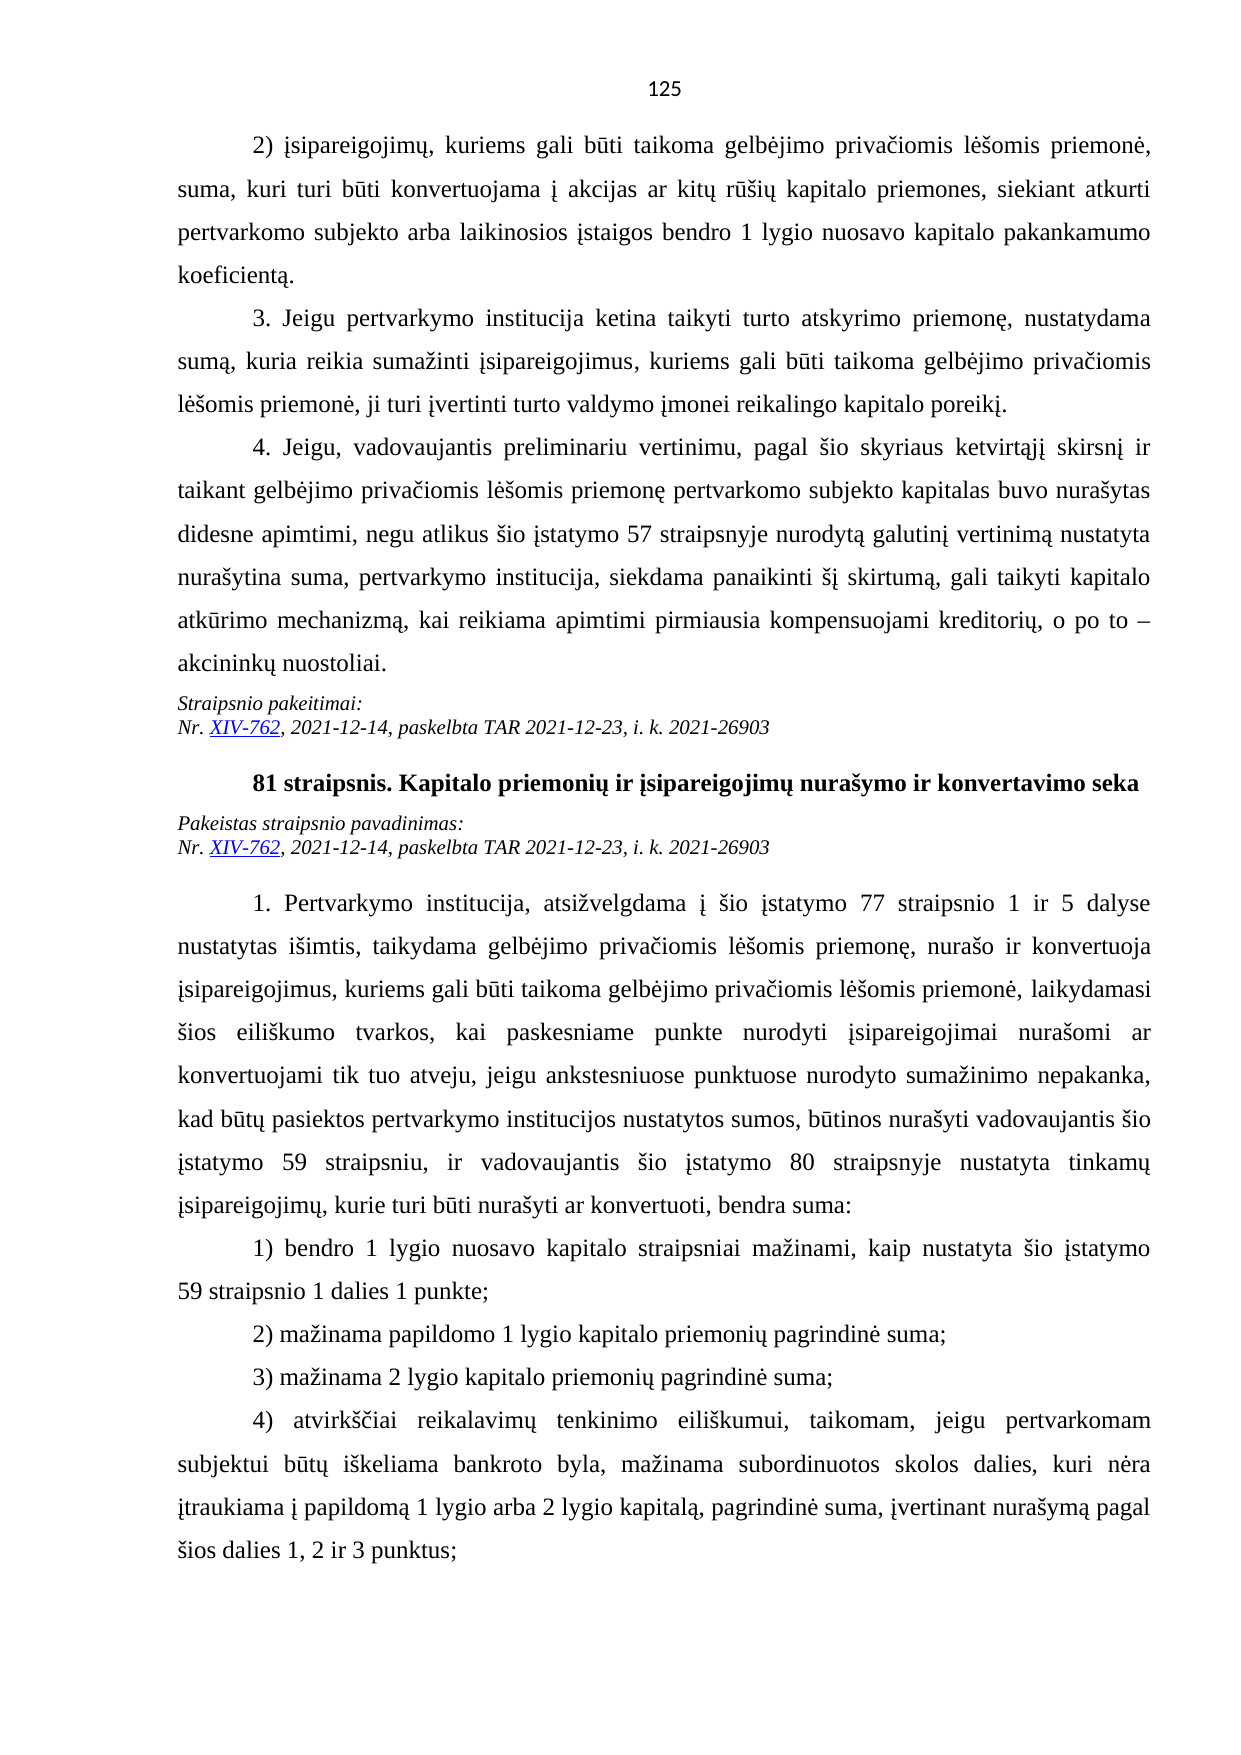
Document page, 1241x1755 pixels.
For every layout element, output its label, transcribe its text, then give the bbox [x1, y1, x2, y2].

text 2) mažinama papildomo 1 lygio kapitalo priemonių pagrindinė suma; [177, 1319, 1152, 1348]
text 3) mažinama 2 lygio kapitalo priemonių pagrindinė suma; [177, 1362, 1152, 1391]
text 1) bendro 1 lygio nuosavo kapitalo straipsniai mažinami, kaip nustatyta šio įstatymo 59 straipsnio 1 dalies 1 punkte; [177, 1233, 1152, 1305]
text 4) atvirkščiai reikalavimų tenkinimo eiliškumui, taikomam, jeigu pertvarkomam subjektui būtų iškeliama bankroto byla, mažinama subordinuotos skolos dalies, kuri nėra įtraukiama į papildomą 1 lygio arba 2 lygio kapitalą, pagrindinė suma, įvertinant nurašymą pagal šios dalies 1, 2 ir 3 punktus; [177, 1406, 1152, 1564]
text 2) įsipareigojimų, kuriems gali būti taikoma gelbėjimo privačiomis lėšomis priemonė, suma, kuri turi būti konvertuojama į akcijas ar kitų rūšių kapitalo priemones, siekiant atkurti pertvarkomo subjekto arba laikinosios įstaigos bendro 1 lygio nuosavo kapitalo pakankamumo koeficientą. [177, 131, 1152, 289]
text Straipsnio pakeitimai: [177, 691, 1152, 715]
text Nr. XIV-762, 2021-12-14, paskelbta TAR 2021-12-23, i. k. 2021-26903 [177, 835, 1152, 859]
text 81 straipsnis. Kapitalo priemonių ir įsipareigojimų nurašymo ir konvertavimo seka [177, 768, 1152, 797]
text 4. Jeigu, vadovaujantis preliminariu vertinimu, pagal šio skyriaus ketvirtąjį skirsnį ir taikant gelbėjimo privačiomis lėšomis priemonę pertvarkomo subjekto kapitalas buvo nurašytas didesne apimtimi, negu atlikus šio įstatymo 57 straipsnyje nurodytą galutinį vertinimą nustatyta nurašytina suma, pertvarkymo institucija, siekdama panaikinti šį skirtumą, gali taikyti kapitalo atkūrimo mechanizmą, kai reikiama apimtimi pirmiausia kompensuojami kreditorių, o po to – akcininkų nuostoliai. [177, 432, 1152, 677]
text Pakeistas straipsnio pavadinimas: [177, 811, 1152, 835]
text 3. Jeigu pertvarkymo institucija ketina taikyti turto atskyrimo priemonę, nustatydama sumą, kuria reikia sumažinti įsipareigojimus, kuriems gali būti taikoma gelbėjimo privačiomis lėšomis priemonė, ji turi įvertinti turto valdymo įmonei reikalingo kapitalo poreikį. [177, 303, 1152, 418]
text 1. Pertvarkymo institucija, atsižvelgdama į šio įstatymo 77 straipsnio 1 ir 5 dalyse nustatytas išimtis, taikydama gelbėjimo privačiomis lėšomis priemonę, nurašo ir konvertuoja įsipareigojimus, kuriems gali būti taikoma gelbėjimo privačiomis lėšomis priemonė, laikydamasi šios eiliškumo tvarkos, kai paskesniame punkte nurodyti įsipareigojimai nurašomi ar konvertuojami tik tuo atveju, jeigu ankstesniuose punktuose nurodyto sumažinimo nepakanka, kad būtų pasiektos pertvarkymo institucijos nustatytos sumos, būtinos nurašyti vadovaujantis šio įstatymo 59 straipsniu, ir vadovaujantis šio įstatymo 80 straipsnyje nustatyta tinkamų įsipareigojimų, kurie turi būti nurašyti ar konvertuoti, bendra suma: [177, 888, 1152, 1219]
text Nr. XIV-762, 2021-12-14, paskelbta TAR 2021-12-23, i. k. 2021-26903 [177, 715, 1152, 739]
